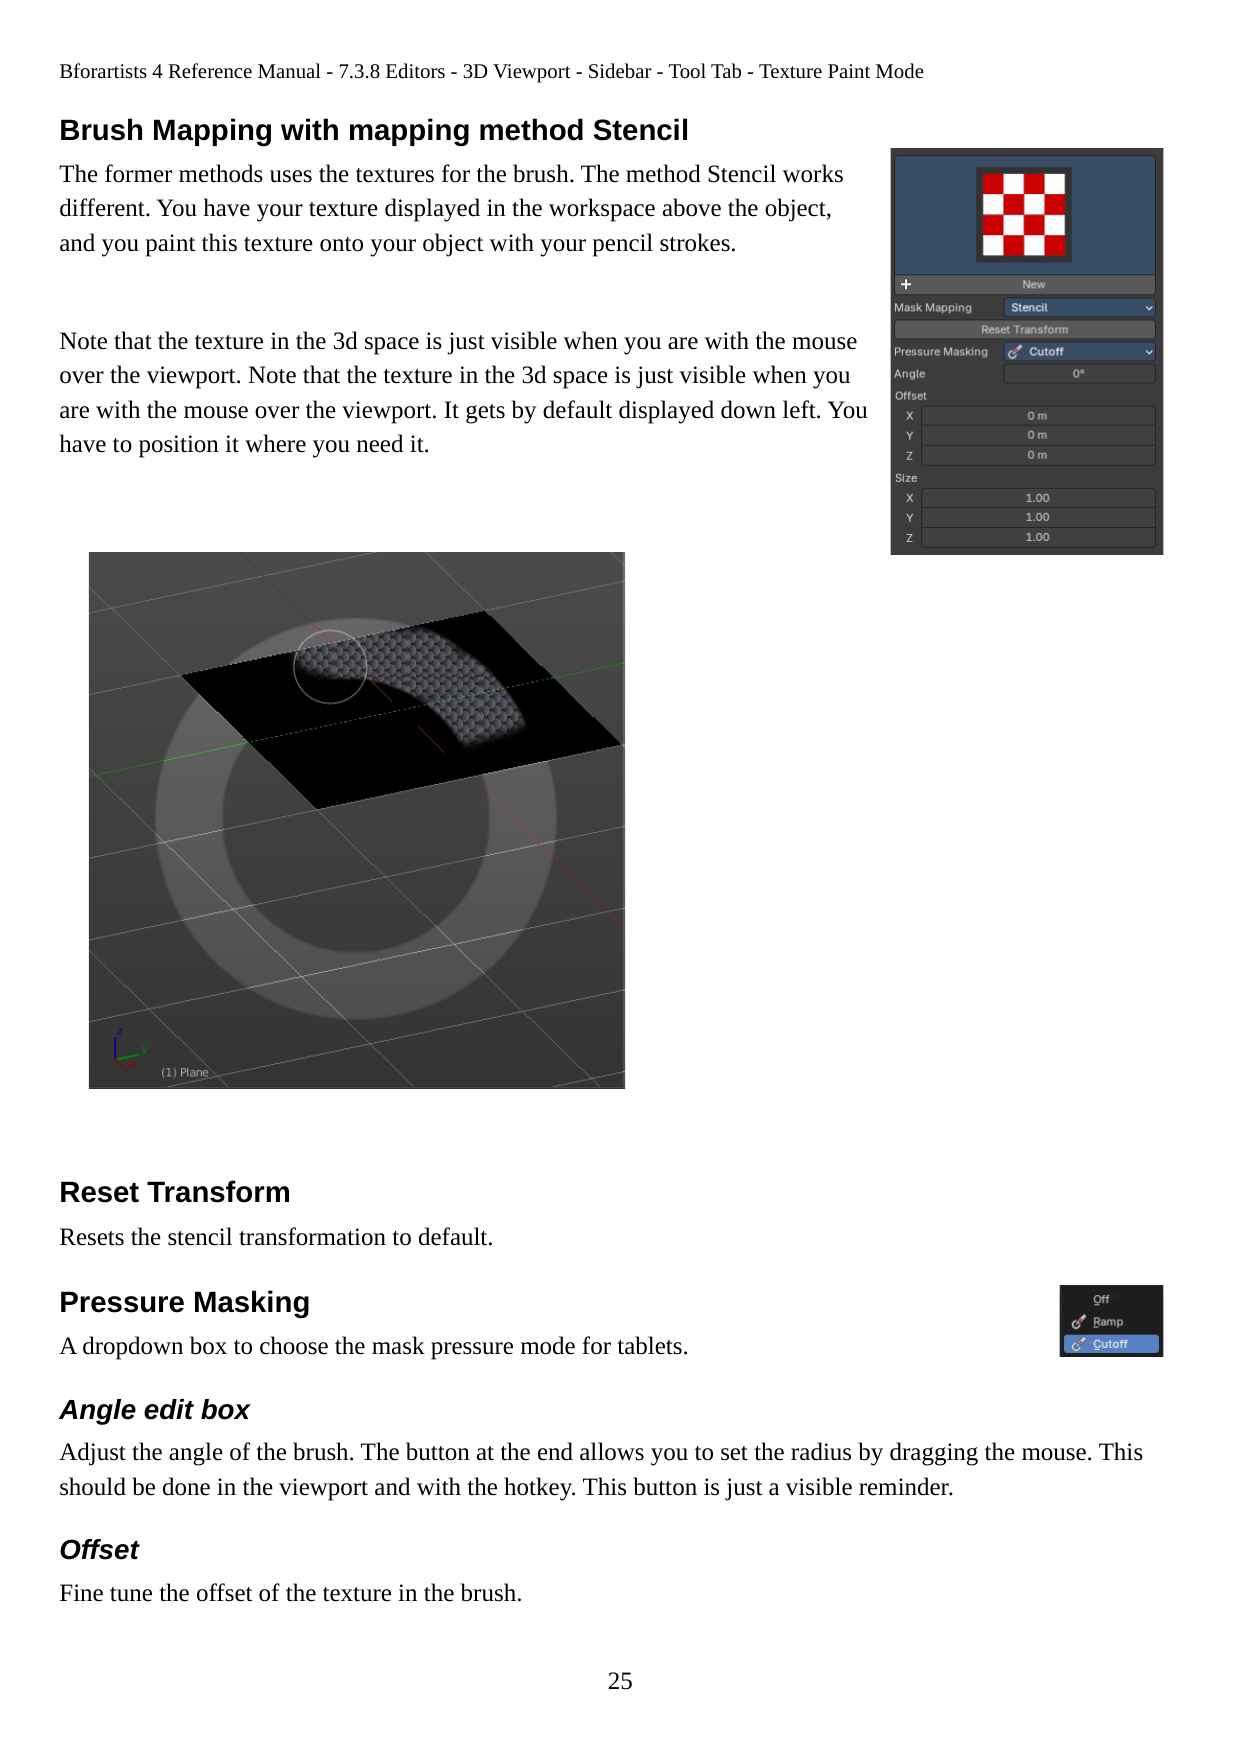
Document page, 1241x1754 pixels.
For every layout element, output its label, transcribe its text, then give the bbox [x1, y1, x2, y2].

subtitle Pressure Masking [59, 1285, 1059, 1319]
picture [1059, 1285, 1164, 1357]
text A dropdown box to choose the mask pressure mode for tablets. [59, 1331, 1181, 1360]
picture [88, 552, 626, 1089]
subtitle [1164, 1285, 1181, 1319]
subtitle Reset Transform [59, 1175, 1181, 1209]
text The former methods uses the textures for the brush. The method Stencil works different. You have your texture displayed in the workspace above the object, and you paint this texture onto your object with your pencil strokes. [59, 159, 890, 257]
subtitle Angle edit box [59, 1393, 1181, 1425]
subtitle Brush Mapping with mapping method Stencil [59, 113, 1181, 146]
subtitle Offset [59, 1533, 1181, 1565]
text Fine tune the offset of the texture in the brush. [59, 1578, 1181, 1607]
text Note that the texture in the 3d space is just visible when you are with the mouse over the viewport. Note that the texture in the 3d space is just visible when you are with the mouse over the viewport. It gets by default displayed down left. You have to position it where you need it. [59, 326, 890, 458]
text Resets the stencil transformation to default. [59, 1222, 1181, 1250]
picture [890, 148, 1164, 555]
text Adjust the angle of the brush. The button at the end allows you to set the radius by dragging the mouse. This should be done in the viewport and with the hotkey. This button is just a visible reminder. [59, 1437, 1181, 1501]
